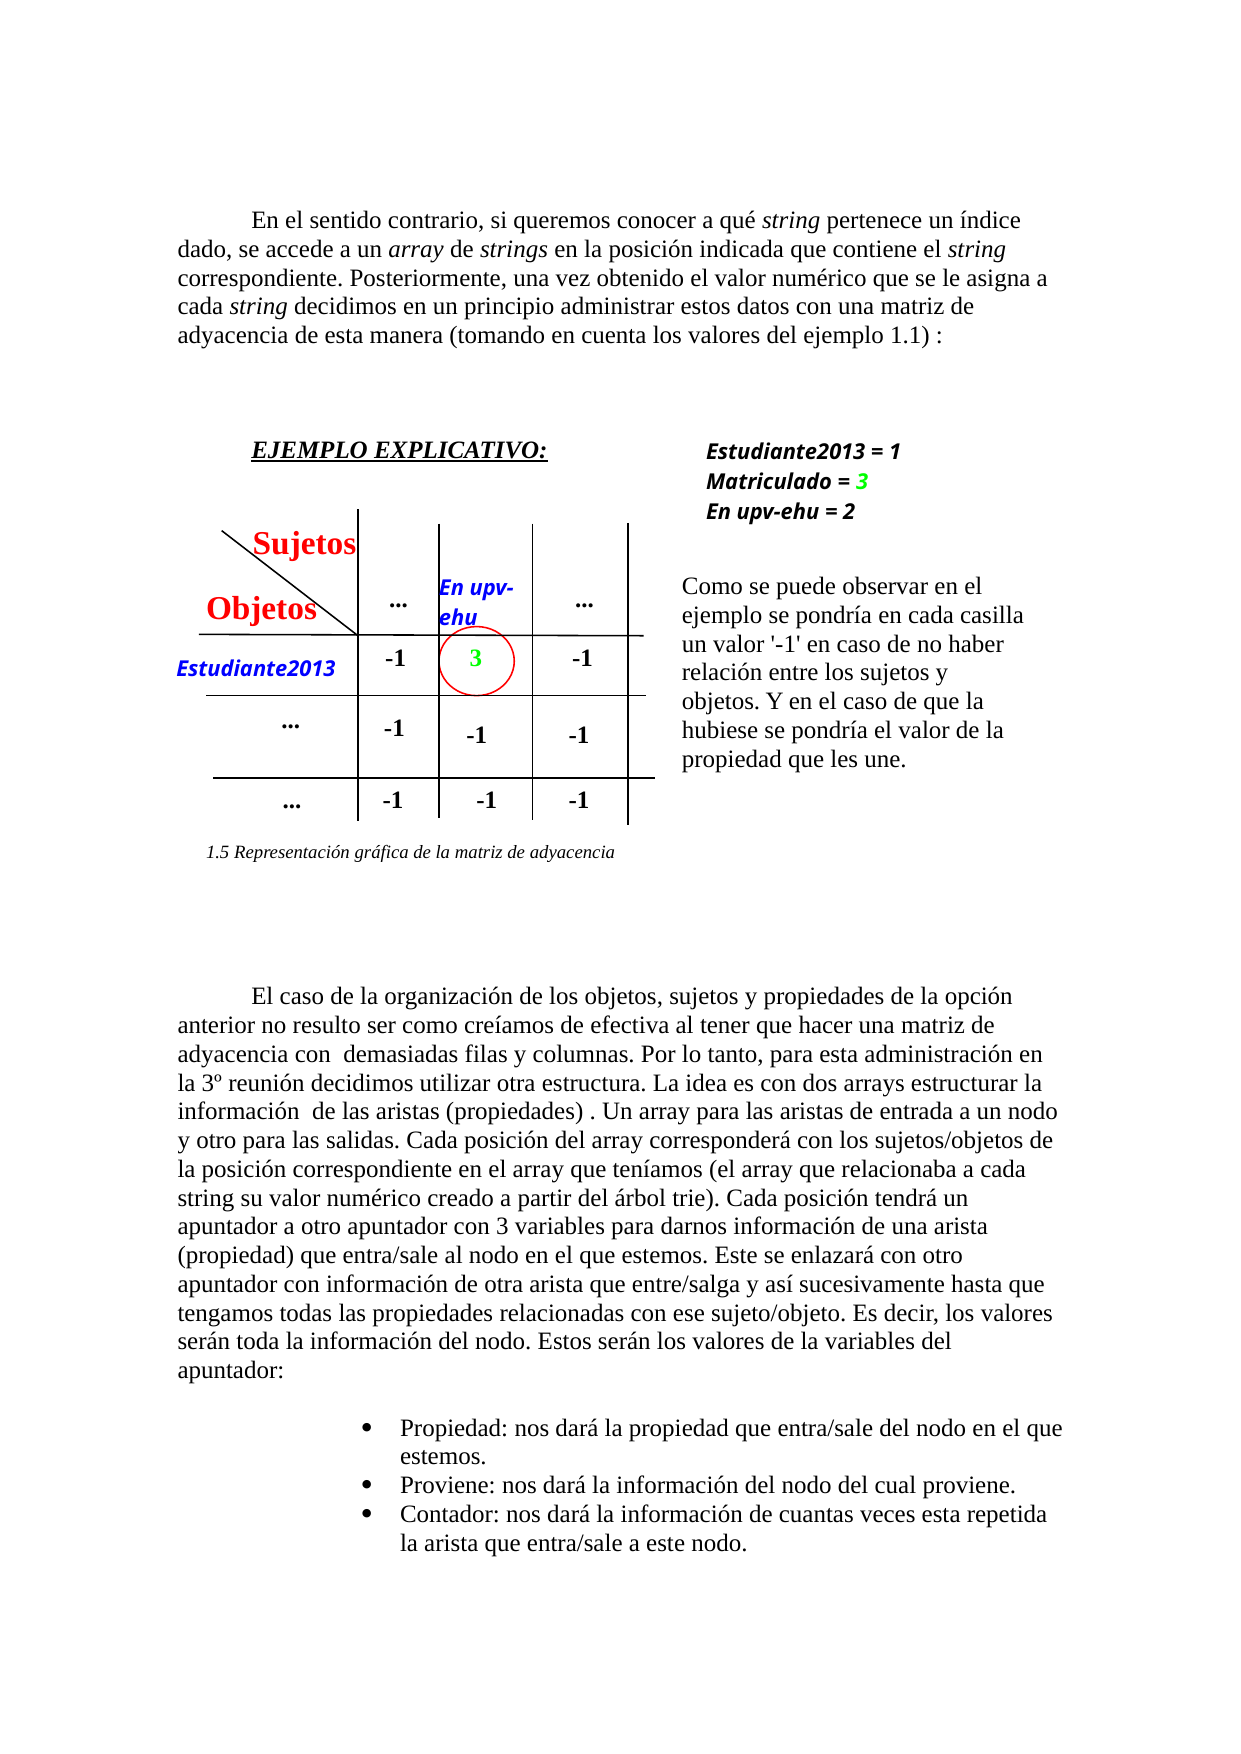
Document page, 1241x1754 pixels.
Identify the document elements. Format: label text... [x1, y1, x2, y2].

list Proviene: nos dará la información del nodo del cual proviene. [362, 1470, 1063, 1499]
text EJEMPLO EXPLICATIVO: [177, 435, 1063, 464]
list Contador: nos dará la información de cuantas veces esta repetida la arista que entra/sale a este nodo. [362, 1499, 1063, 1556]
list Propiedad: nos dará la propiedad que entra/sale del nodo en el que estemos. [362, 1413, 1063, 1470]
text En el sentido contrario, si queremos conocer a qué string pertenece un índice dado, se accede a un array de strings en la posición indicada que contiene el string correspondiente. Posteriormente, una vez obtenido el valor numérico que se le asigna a cada string decidimos en un principio administrar estos datos con una matriz de adyacencia de esta manera (tomando en cuenta los valores del ejemplo 1.1) : [177, 205, 1063, 349]
text El caso de la organización de los objetos, sujetos y propiedades de la opción anterior no resulto ser como creíamos de efectiva al tener que hacer una matriz de adyacencia con demasiadas filas y columnas. Por lo tanto, para esta administración en la 3º reunión decidimos utilizar otra estructura. La idea es con dos arrays estructurar la información de las aristas (propiedades) . Un array para las aristas de entrada a un nodo y otro para las salidas. Cada posición del array corresponderá con los sujetos/objetos de la posición correspondiente en el array que teníamos (el array que relacionaba a cada string su valor numérico creado a partir del árbol trie). Cada posición tendrá un apuntador a otro apuntador con 3 variables para darnos información de una arista (propiedad) que entra/sale al nodo en el que estemos. Este se enlazará con otro apuntador con información de otra arista que entre/salga y así sucesivamente hasta que tengamos todas las propiedades relacionadas con ese sujeto/objeto. Es decir, los valores serán toda la información del nodo. Estos serán los valores de la variables del apuntador: [177, 981, 1063, 1384]
